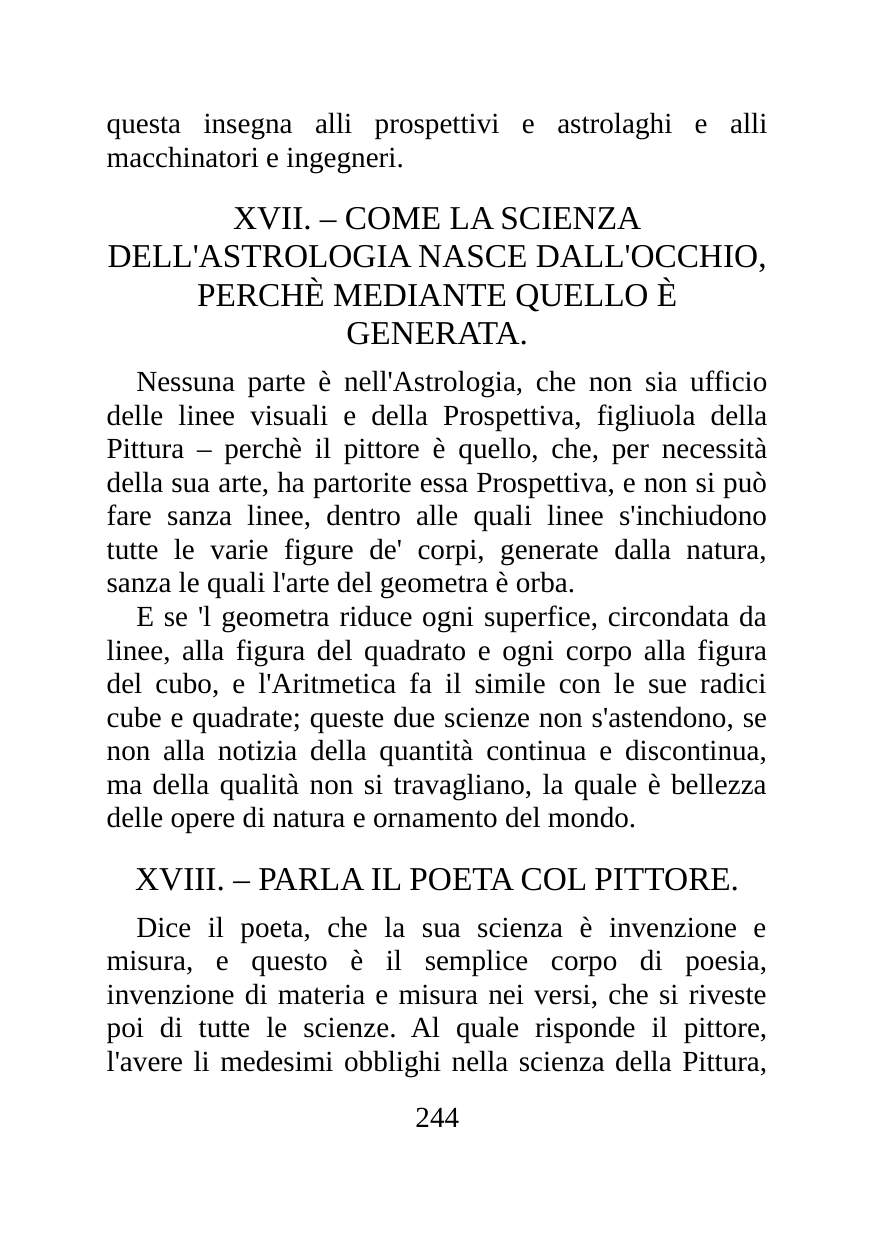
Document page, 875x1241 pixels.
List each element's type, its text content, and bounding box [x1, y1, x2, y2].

text questa insegna alli prospettivi e astrolaghi e alli macchinatori e ingegneri. [106, 106, 768, 173]
text E se 'l geometra riduce ogni superfice, circondata da linee, alla figura del quadrato e ogni corpo alla figura del cubo, e l'Aritmetica fa il simile con le sue radici cube e quadrate; queste due scienze non s'astendono, se non alla notizia della quantità continua e discontinua, ma della qualità non si travagliano, la quale è bellezza delle opere di natura e ornamento del mondo. [106, 599, 768, 834]
text Dice il poeta, che la sua scienza è invenzione e misura, e questo è il semplice corpo di poesia, invenzione di materia e misura nei versi, che si riveste poi di tutte le scienze. Al quale risponde il pittore, l'avere li medesimi obblighi nella scienza della Pittura, [106, 910, 768, 1077]
subtitle XVII. ‒ COME LA SCIENZA DELL'ASTROLOGIA NASCE DALL'OCCHIO, PERCHÈ MEDIANTE QUELLO È GENERATA. [106, 198, 768, 352]
subtitle XVIII. ‒ PARLA IL POETA COL PITTORE. [106, 859, 768, 897]
text Nessuna parte è nell'Astrologia, che non sia ufficio delle linee visuali e della Prospettiva, figliuola della Pittura ‒ perchè il pittore è quello, che, per necessità della sua arte, ha partorite essa Prospettiva, e non si può fare sanza linee, dentro alle quali linee s'inchiudono tutte le varie figure de' corpi, generate dalla natura, sanza le quali l'arte del geometra è orba. [106, 364, 768, 599]
